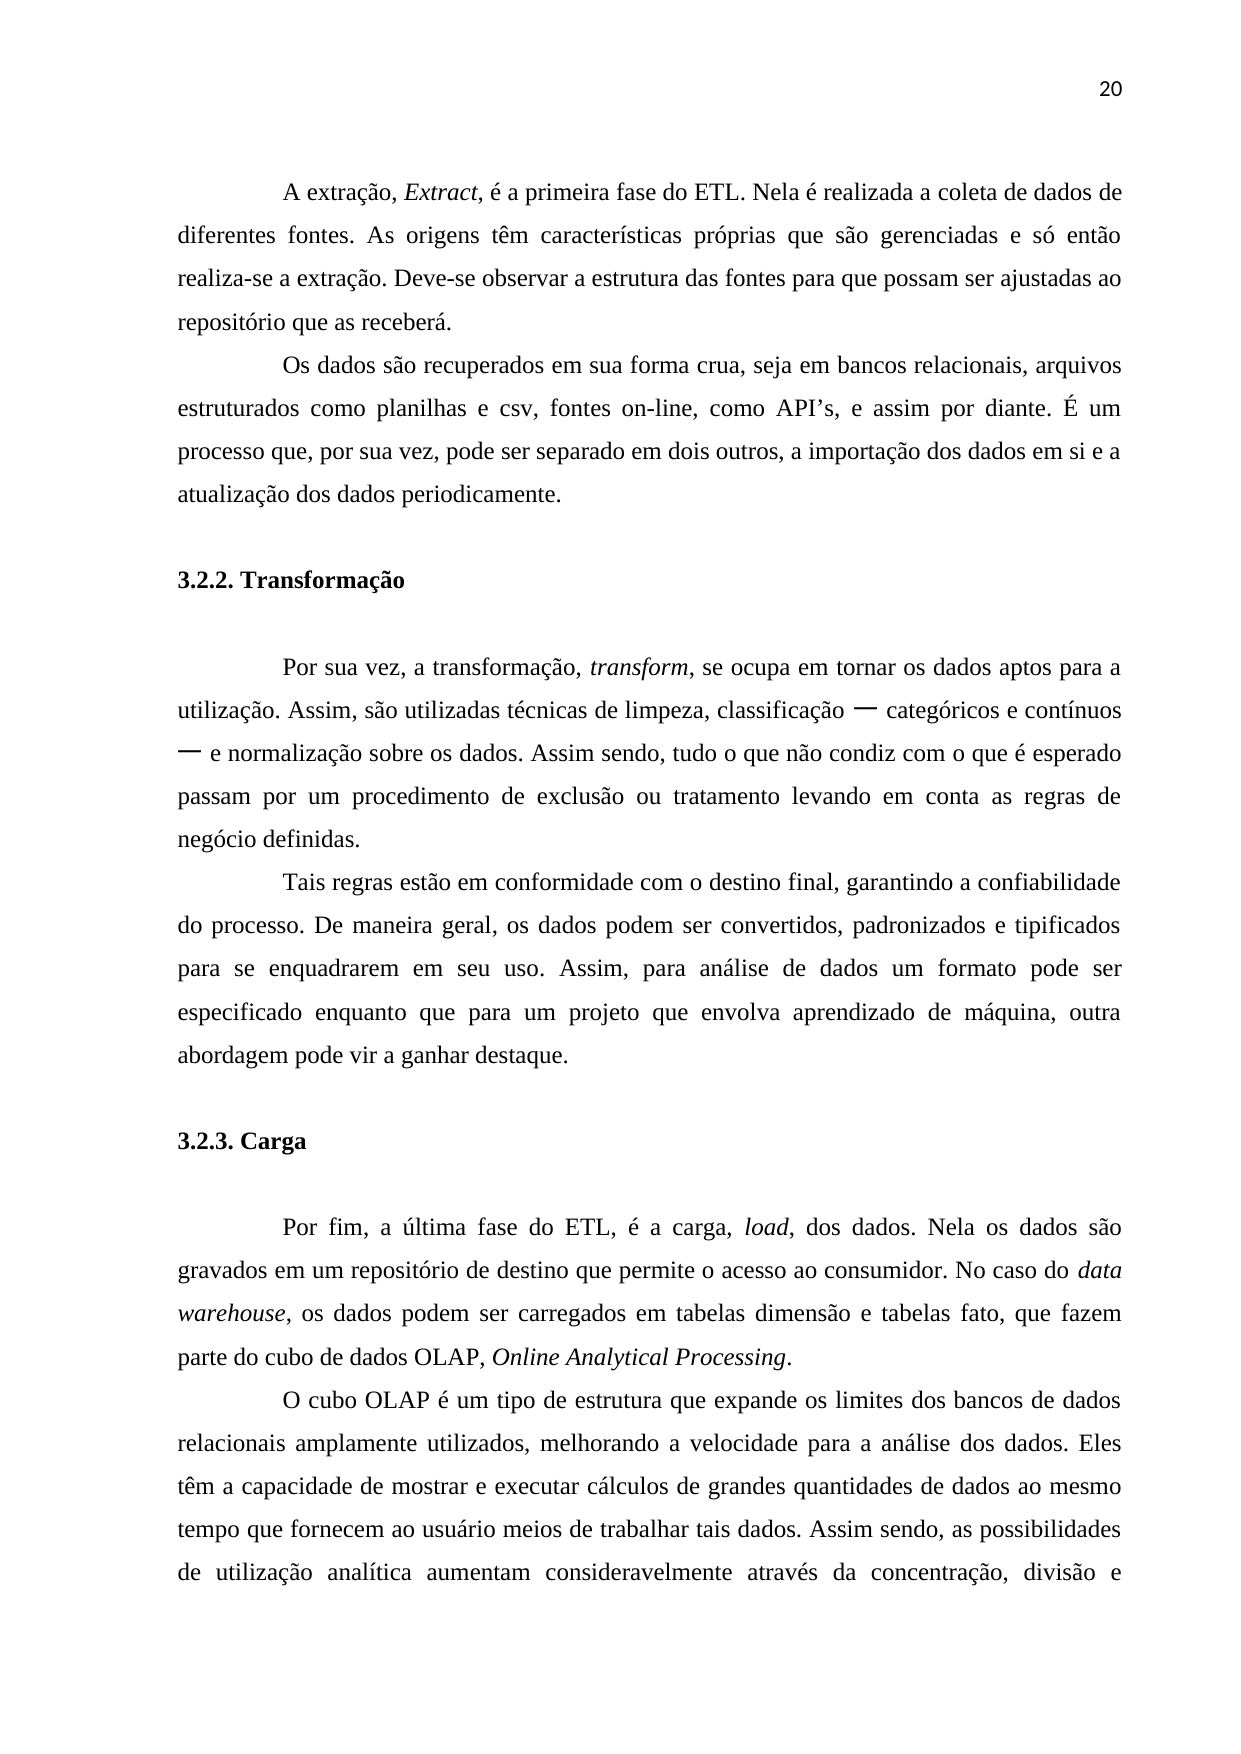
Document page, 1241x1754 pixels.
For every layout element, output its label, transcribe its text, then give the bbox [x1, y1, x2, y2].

text Por fim, a última fase do ETL, é a carga, load, dos dados. Nela os dados são gravados em um repositório de destino que permite o acesso ao consumidor. No caso do data warehouse, os dados podem ser carregados em tabelas dimensão e tabelas fato, que fazem parte do cubo de dados OLAP, Online Analytical Processing. [177, 1212, 1122, 1370]
text Os dados são recuperados em sua forma crua, seja em bancos relacionais, arquivos estruturados como planilhas e csv, fontes on-line, como API’s, e assim por diante. É um processo que, por sua vez, pode ser separado em dois outros, a importação dos dados em si e a atualização dos dados periodicamente. [177, 350, 1122, 508]
text O cubo OLAP é um tipo de estrutura que expande os limites dos bancos de dados relacionais amplamente utilizados, melhorando a velocidade para a análise dos dados. Eles têm a capacidade de mostrar e executar cálculos de grandes quantidades de dados ao mesmo tempo que fornecem ao usuário meios de trabalhar tais dados. Assim sendo, as possibilidades de utilização analítica aumentam consideravelmente através da concentração, divisão e [177, 1385, 1122, 1586]
text A extração, Extract, é a primeira fase do ETL. Nela é realizada a coleta de dados de diferentes fontes. As origens têm características próprias que são gerenciadas e só então realiza-se a extração. Deve-se observar a estrutura das fontes para que possam ser ajustadas ao repositório que as receberá. [177, 177, 1122, 335]
subtitle 3.2.3. Carga [177, 1126, 1122, 1155]
text Tais regras estão em conformidade com o destino final, garantindo a confiabilidade do processo. De maneira geral, os dados podem ser convertidos, padronizados e tipificados para se enquadrarem em seu uso. Assim, para análise de dados um formato pode ser especificado enquanto que para um projeto que envolva aprendizado de máquina, outra abordagem pode vir a ganhar destaque. [177, 867, 1122, 1068]
subtitle 3.2.2. Transformação [177, 565, 1122, 594]
